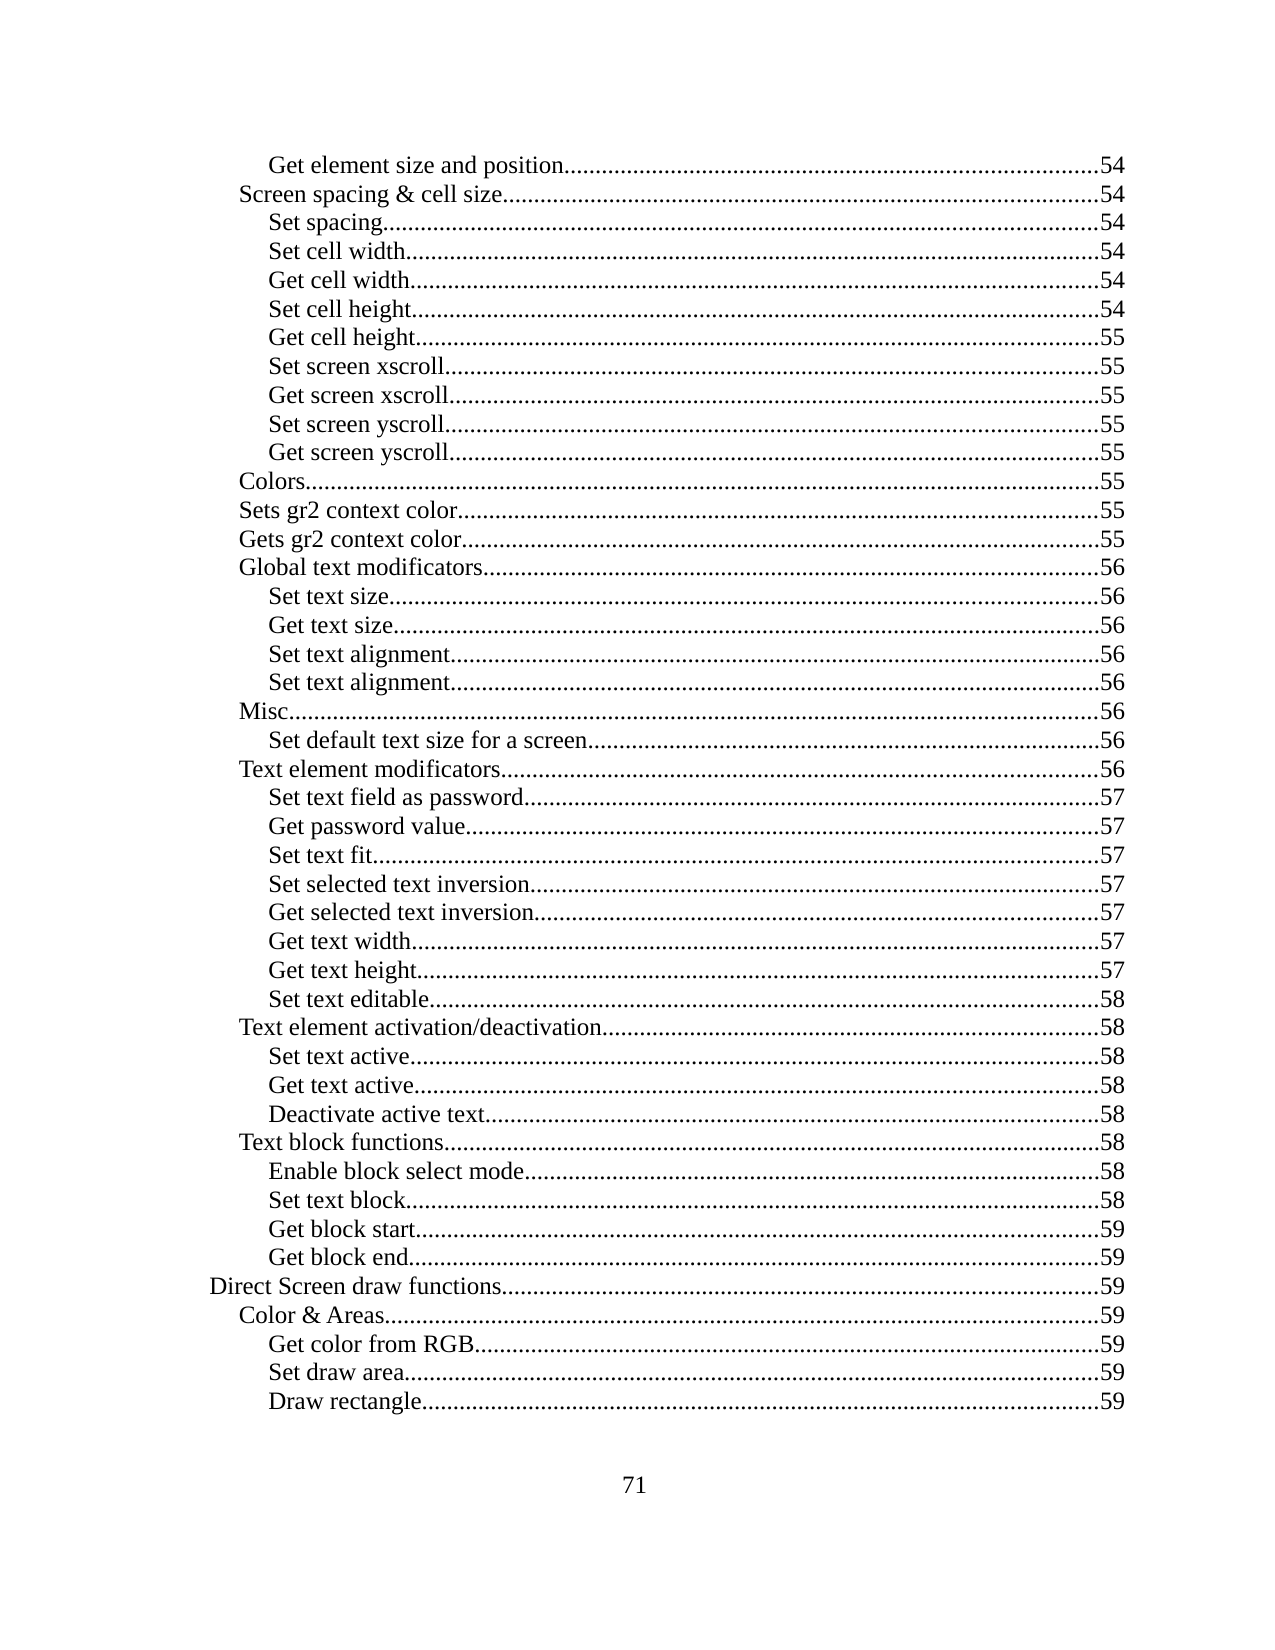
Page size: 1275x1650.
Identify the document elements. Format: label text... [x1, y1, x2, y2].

text Set spacing 54 [268, 207, 1125, 236]
text Get password value 57 [268, 811, 1125, 840]
text Set screen yscroll 55 [268, 409, 1125, 437]
text Get cell height 55 [268, 322, 1125, 351]
text Global text modificators 56 [238, 552, 1125, 581]
text Get text height 57 [268, 955, 1125, 984]
text Misc 56 [238, 696, 1125, 725]
text Set text active 58 [268, 1041, 1125, 1070]
text Set text size 56 [268, 581, 1125, 610]
text Text element activation/deactivation 58 [238, 1012, 1125, 1041]
text Set text field as password 57 [268, 782, 1125, 811]
text Get text size 56 [268, 610, 1125, 639]
text Set cell width 54 [268, 236, 1125, 265]
text Get color from RGB 59 [268, 1329, 1125, 1357]
text Get block end 59 [268, 1242, 1125, 1271]
text Get block start 59 [268, 1214, 1125, 1242]
text Get selected text inversion 57 [268, 897, 1125, 926]
text Screen spacing & cell size 54 [238, 179, 1125, 207]
text Get text width 57 [268, 926, 1125, 955]
text Colors 55 [238, 466, 1125, 495]
text Text block functions 58 [238, 1127, 1125, 1156]
text Direct Screen draw functions 59 [209, 1271, 1125, 1300]
text Set default text size for a screen 56 [268, 725, 1125, 754]
text Color & Areas 59 [238, 1300, 1125, 1329]
text Set text block 58 [268, 1185, 1125, 1214]
text Get element size and position 54 [268, 150, 1125, 179]
text Set text alignment 56 [268, 667, 1125, 696]
text Gets gr2 context color 55 [238, 524, 1125, 552]
text Sets gr2 context color 55 [238, 495, 1125, 524]
text Deactivate active text 58 [268, 1099, 1125, 1127]
text Set selected text inversion 57 [268, 869, 1125, 897]
text Get text active 58 [268, 1070, 1125, 1099]
text Set screen xscroll 55 [268, 351, 1125, 380]
text Draw rectangle 59 [268, 1386, 1125, 1415]
text Set cell height 54 [268, 294, 1125, 322]
text Set text alignment 56 [268, 639, 1125, 667]
text Set text editable 58 [268, 984, 1125, 1012]
text Get screen yscroll 55 [268, 437, 1125, 466]
text Set draw area 59 [268, 1357, 1125, 1386]
text Text element modificators 56 [238, 754, 1125, 782]
text Get screen xscroll 55 [268, 380, 1125, 409]
text Get cell width 54 [268, 265, 1125, 294]
text Enable block select mode 58 [268, 1156, 1125, 1185]
text Set text fit 57 [268, 840, 1125, 869]
